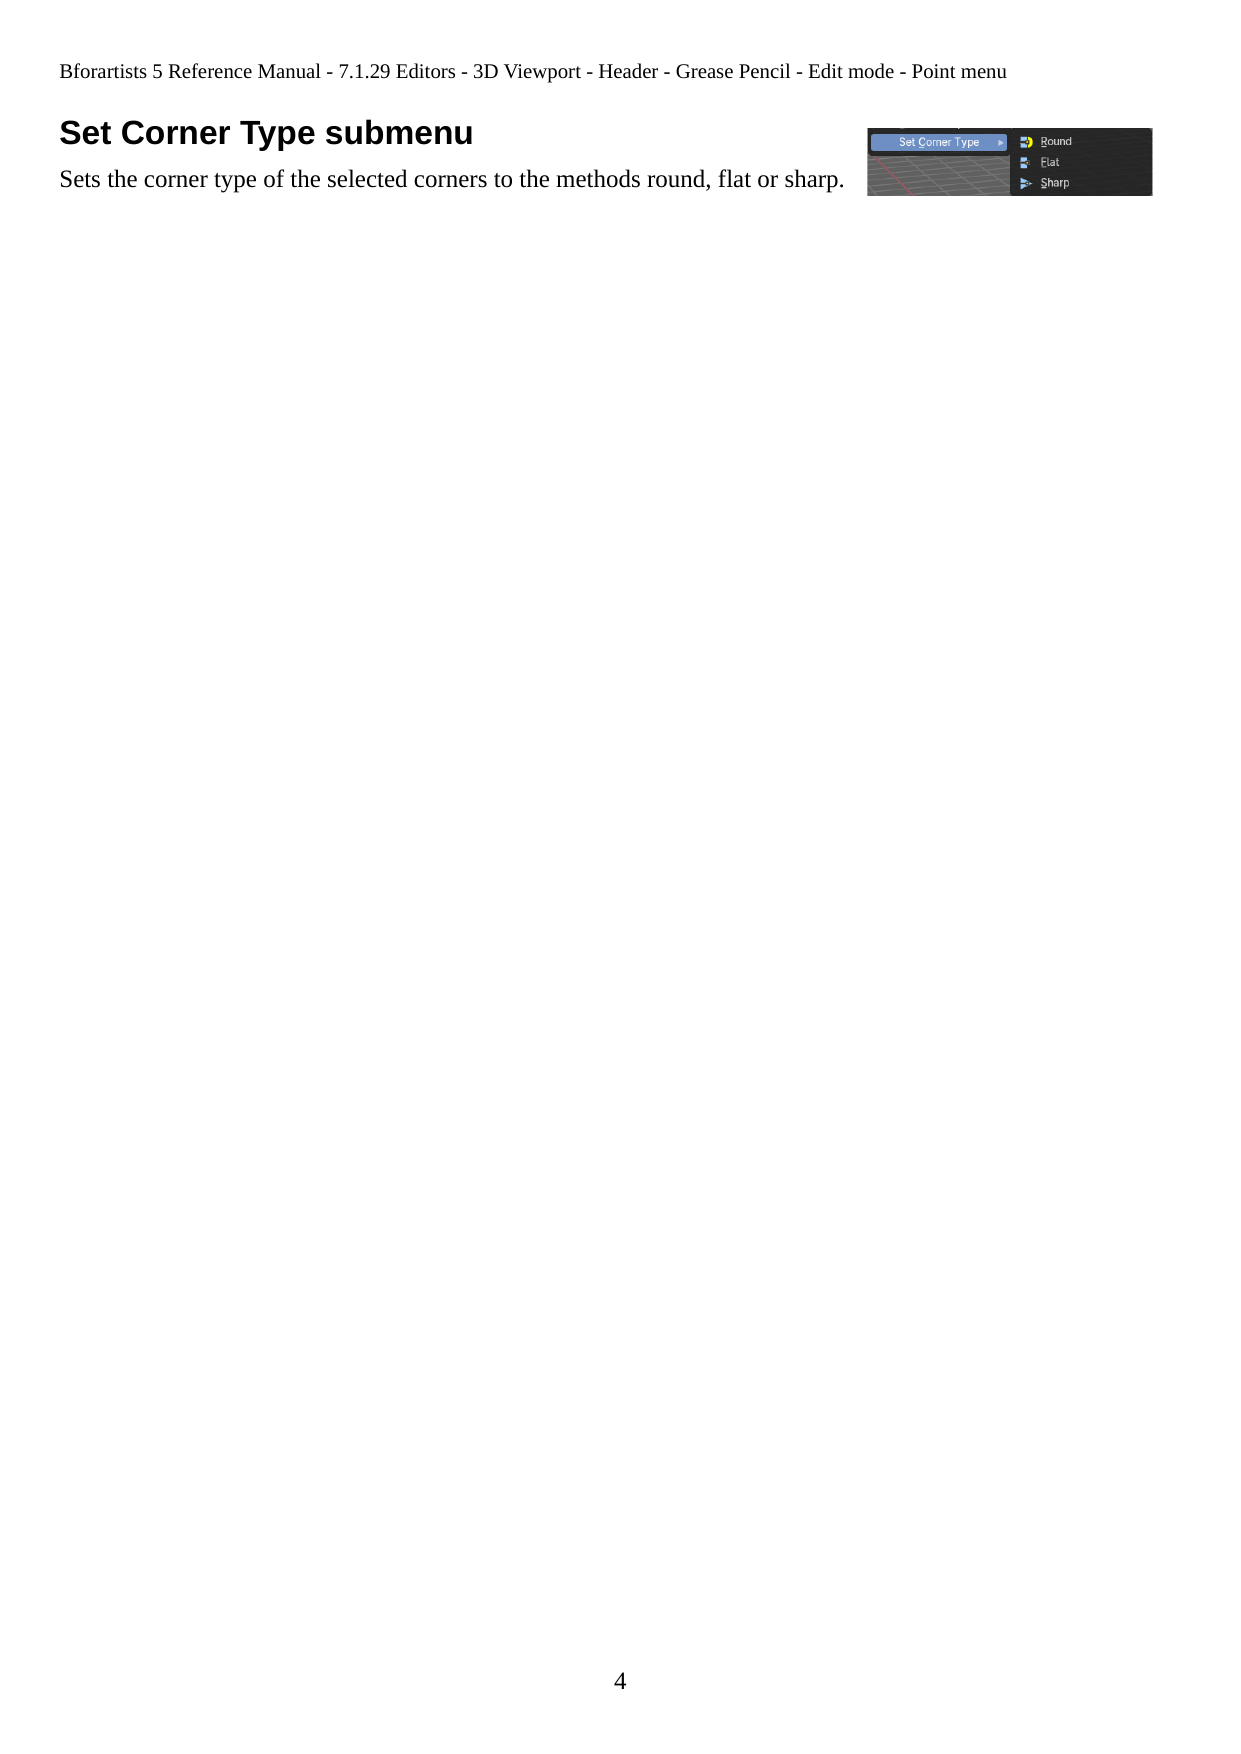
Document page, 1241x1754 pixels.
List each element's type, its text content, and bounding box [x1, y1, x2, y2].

picture [867, 128, 1153, 196]
subtitle Set Corner Type submenu [59, 113, 1181, 151]
text Sets the corner type of the selected corners to the methods round, flat or sharp. [59, 164, 867, 192]
